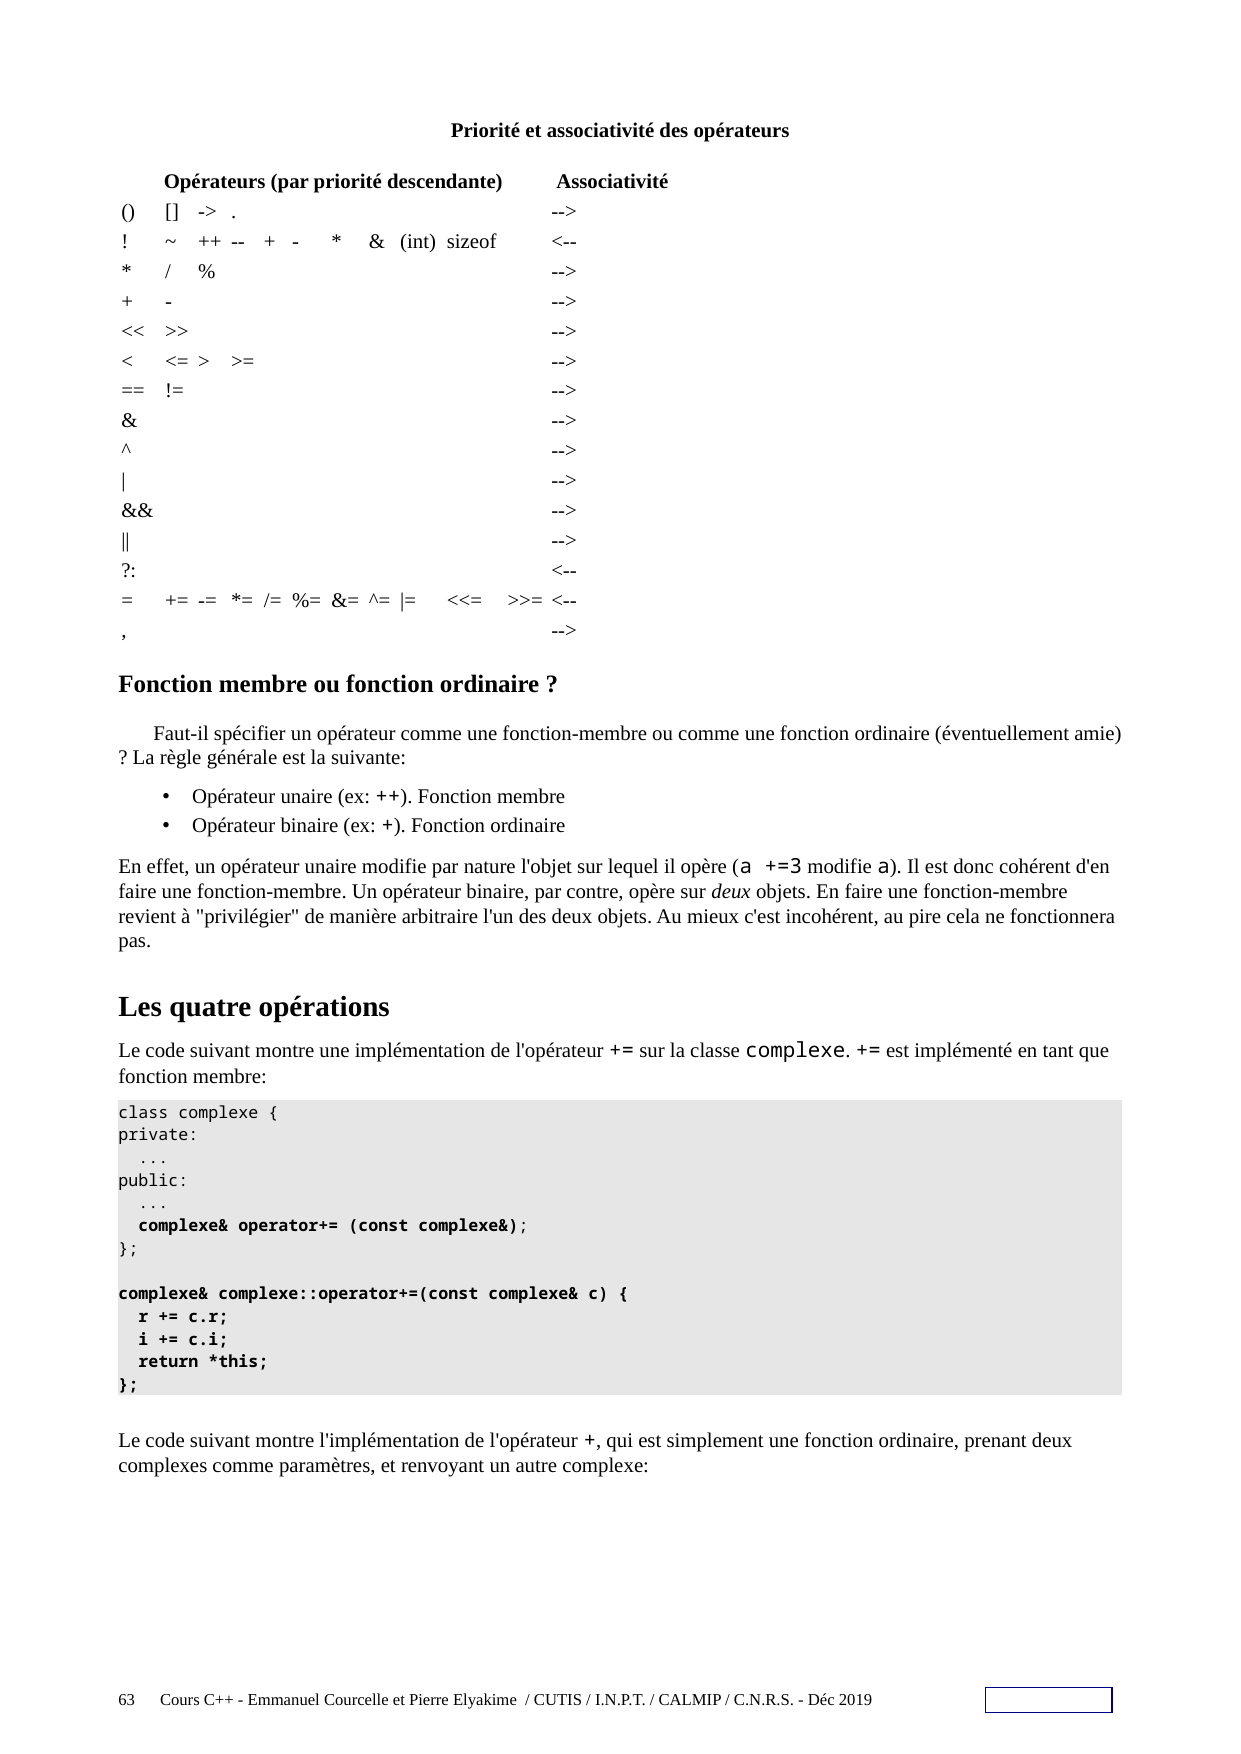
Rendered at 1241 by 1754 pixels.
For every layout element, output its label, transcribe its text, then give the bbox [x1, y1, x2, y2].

subtitle Fonction membre ou fonction ordinaire ? [118, 669, 1122, 698]
table_cell >>= [504, 585, 548, 615]
table_cell <-- [548, 226, 676, 256]
table_cell --> [548, 316, 676, 346]
table_cell --> [548, 525, 676, 555]
table_cell [162, 615, 548, 644]
table_cell [228, 256, 548, 286]
table_cell [162, 495, 548, 525]
text }; [118, 1373, 1122, 1395]
table_cell *= [228, 585, 261, 615]
text Priorité et associativité des opérateurs [118, 118, 1122, 142]
table_cell sizeof [444, 226, 504, 256]
table_cell ~ [162, 226, 195, 256]
text En effet, un opérateur unaire modifie par nature l'objet sur lequel il opère (a +=3 modifie a). Il est donc cohérent d'en faire une fonction-membre. Un opérateur binaire, par contre, opère sur deux objets. En faire une fonction-membre revient à "privilégier" de manière arbitraire l'un des deux objets. Au mieux c'est incohérent, au pire cela ne fonctionnera pas. [118, 851, 1122, 952]
table_cell [162, 405, 548, 435]
table_cell > [195, 346, 228, 376]
table_cell << [118, 316, 162, 346]
table_cell * [328, 226, 366, 256]
table_cell --> [548, 495, 676, 525]
table_cell + [261, 226, 289, 256]
table_cell = [118, 585, 162, 615]
table_cell [162, 555, 548, 585]
table_header Opérateurs (par priorité descendante) [118, 166, 548, 196]
table_cell , [118, 615, 162, 644]
table_cell - [289, 226, 328, 256]
table_cell [162, 435, 548, 465]
table_cell . [228, 196, 261, 226]
table_cell [504, 226, 548, 256]
table_cell --> [548, 465, 676, 495]
table_cell == [118, 376, 162, 405]
table_cell -= [195, 585, 228, 615]
table_cell [195, 286, 548, 316]
table_cell <-- [548, 585, 676, 615]
text class complexe { [118, 1100, 1122, 1123]
list Opérateur unaire (ex: ++). Fonction membre [162, 782, 1122, 810]
table_cell --> [548, 346, 676, 376]
text Le code suivant montre l'implémentation de l'opérateur +, qui est simplement une fonction ordinaire, prenant deux complexes comme paramètres, et renvoyant un autre complexe: [118, 1425, 1122, 1477]
table_cell [195, 376, 548, 405]
table_cell &= [328, 585, 366, 615]
table_cell [162, 525, 548, 555]
table_cell ^= [366, 585, 397, 615]
table_cell & [366, 226, 397, 256]
table_cell ++ [195, 226, 228, 256]
table_cell ^ [118, 435, 162, 465]
text r += c.r; [118, 1304, 1122, 1327]
table_cell --> [548, 376, 676, 405]
table_cell && [118, 495, 162, 525]
table_cell ! [118, 226, 162, 256]
table_cell [261, 346, 548, 376]
table_cell --> [548, 256, 676, 286]
table_cell & [118, 405, 162, 435]
table_cell % [195, 256, 228, 286]
table_cell -> [195, 196, 228, 226]
table_cell [] [162, 196, 195, 226]
text }; [118, 1236, 1122, 1259]
table_cell ?: [118, 555, 162, 585]
table_cell <= [162, 346, 195, 376]
text complexe& operator+= (const complexe&); [118, 1214, 1122, 1236]
text return *this; [118, 1350, 1122, 1373]
table_cell || [118, 525, 162, 555]
table_cell >= [228, 346, 261, 376]
subtitle Les quatre opérations [118, 989, 1122, 1023]
text ... [118, 1146, 1122, 1168]
table_cell [261, 196, 548, 226]
table_cell [162, 465, 548, 495]
table_cell /= [261, 585, 289, 615]
table_cell --> [548, 196, 676, 226]
table_cell | [118, 465, 162, 495]
text private: [118, 1123, 1122, 1146]
text Le code suivant montre une implémentation de l'opérateur += sur la classe complexe. += est implémenté en tant que fonction membre: [118, 1035, 1122, 1088]
list Opérateur binaire (ex: +). Fonction ordinaire [162, 810, 1122, 838]
table_header Associativité [548, 166, 676, 196]
text complexe& complexe::operator+=(const complexe& c) { [118, 1282, 1122, 1304]
table_cell / [162, 256, 195, 286]
text i += c.i; [118, 1327, 1122, 1350]
table_cell += [162, 585, 195, 615]
table_cell - [162, 286, 195, 316]
table_cell --> [548, 615, 676, 644]
table_cell (int) [397, 226, 444, 256]
table_cell %= [289, 585, 328, 615]
table_cell * [118, 256, 162, 286]
table_cell |= [397, 585, 444, 615]
table_cell < [118, 346, 162, 376]
table_cell >> [162, 316, 195, 346]
table_cell != [162, 376, 195, 405]
text Faut-il spécifier un opérateur comme une fonction-membre ou comme une fonction ordinaire (éventuellement amie) ? La règle générale est la suivante: [118, 711, 1122, 769]
text ... [118, 1191, 1122, 1214]
table_cell () [118, 196, 162, 226]
text public: [118, 1168, 1122, 1191]
table_cell --> [548, 286, 676, 316]
table_cell <<= [444, 585, 504, 615]
table_cell --> [548, 405, 676, 435]
table_cell + [118, 286, 162, 316]
table_cell --> [548, 435, 676, 465]
table_cell <-- [548, 555, 676, 585]
table_cell [195, 316, 548, 346]
table_cell -- [228, 226, 261, 256]
